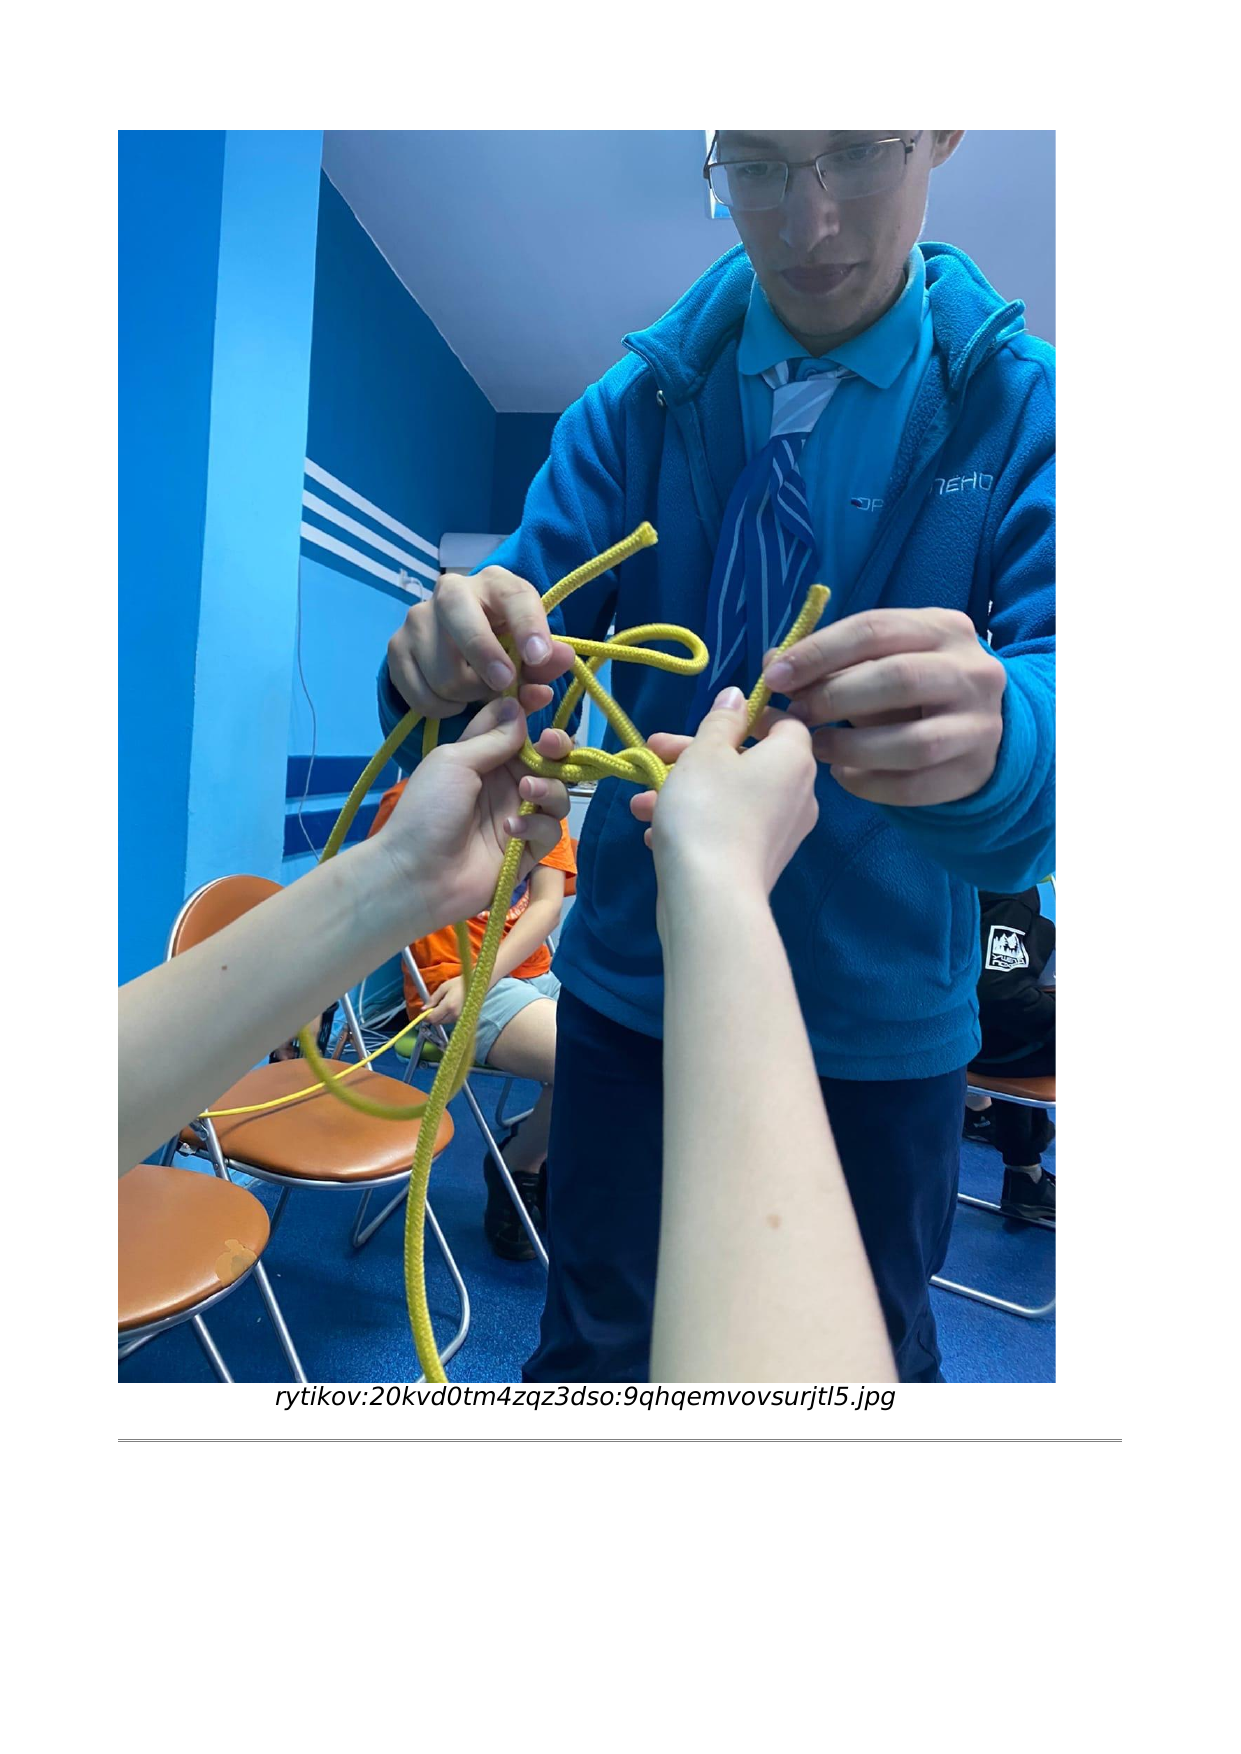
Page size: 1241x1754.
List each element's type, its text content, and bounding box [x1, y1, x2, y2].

picture [997, 306, 1004, 313]
picture [984, 313, 996, 326]
picture [1034, 672, 1056, 692]
picture [1033, 663, 1049, 669]
picture [118, 130, 1056, 1383]
picture [1000, 328, 1008, 335]
picture [1052, 700, 1056, 714]
text rytikov:20kvd0tm4zqz3dso:9qhqemvovsurjtl5.jpg [118, 1383, 1056, 1412]
